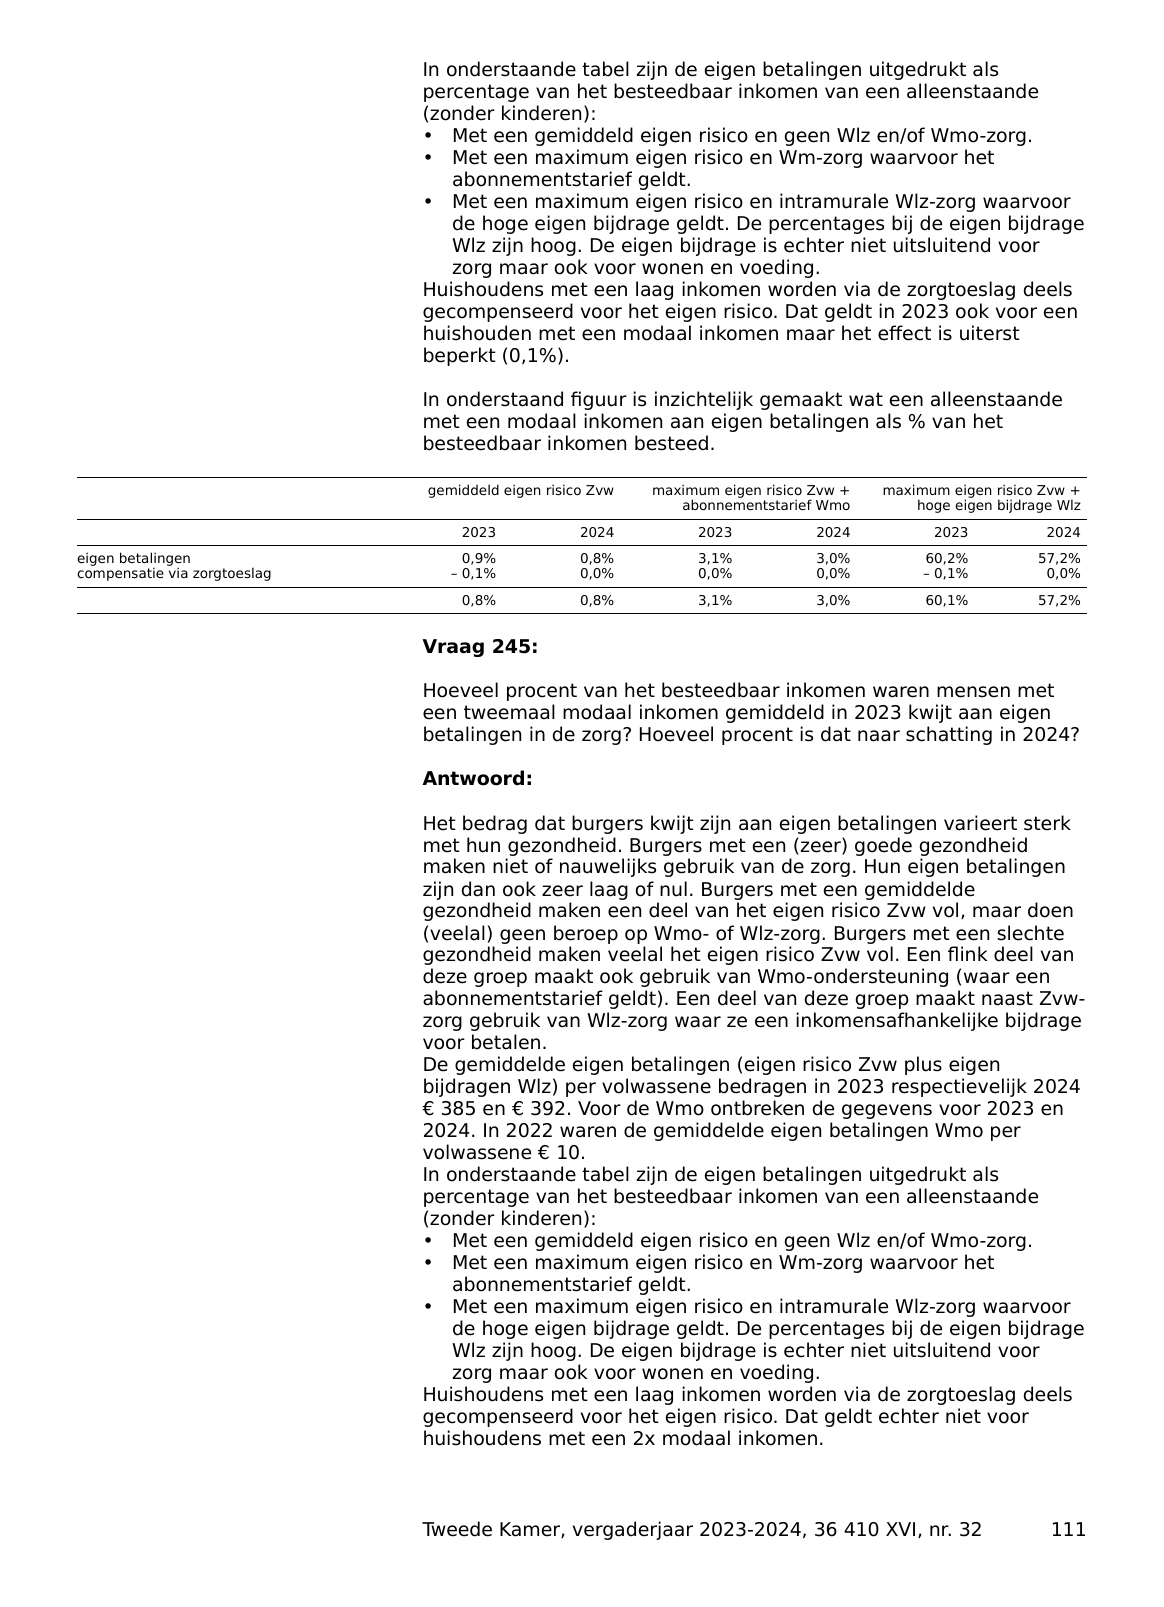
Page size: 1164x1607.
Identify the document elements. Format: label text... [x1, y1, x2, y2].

table_cell 0,0% [974, 566, 1087, 587]
table_cell 60,2% [856, 546, 974, 566]
table_cell 2023 [620, 520, 738, 545]
table_cell 3,0% [738, 588, 856, 613]
table_cell [77, 588, 384, 613]
text • Met een gemiddeld eigen risico en geen Wlz en/of Wmo-zorg. [422, 1230, 1087, 1252]
table_cell 3,1% [620, 546, 738, 566]
table_cell 57,2% [974, 546, 1087, 566]
table_cell 0,8% [384, 588, 502, 613]
table_cell 2023 [384, 520, 502, 545]
table_header gemiddeld eigen risico Zvw [384, 478, 620, 519]
table_header maximum eigen risico Zvw + hoge eigen bijdrage Wlz [856, 478, 1087, 519]
text In onderstaande tabel zijn de eigen betalingen uitgedrukt als percentage van het besteedbaar inkomen van een alleenstaande (zonder kinderen): [422, 59, 1087, 125]
text In onderstaand figuur is inzichtelijk gemaakt wat een alleenstaande met een modaal inkomen aan eigen betalingen als % van het besteedbaar inkomen besteed. [422, 389, 1087, 455]
text • Met een gemiddeld eigen risico en geen Wlz en/of Wmo-zorg. [422, 125, 1087, 147]
table_cell – 0,1% [856, 566, 974, 587]
table_cell 0,0% [502, 566, 620, 587]
table_cell – 0,1% [384, 566, 502, 587]
table_cell 0,9% [384, 546, 502, 566]
table_cell 3,0% [738, 546, 856, 566]
table_cell 2024 [738, 520, 856, 545]
table_cell 2024 [502, 520, 620, 545]
text Het bedrag dat burgers kwijt zijn aan eigen betalingen varieert sterk met hun gezondheid. Burgers met een (zeer) goede gezondheid maken niet of nauwelijks gebruik van de zorg. Hun eigen betalingen zijn dan ook zeer laag of nul. Burgers met een gemiddelde gezondheid maken een deel van het eigen risico Zvw vol, maar doen (veelal) geen beroep op Wmo- of Wlz-zorg. Burgers met een slechte gezondheid maken veelal het eigen risico Zvw vol. Een flink deel van deze groep maakt ook gebruik van Wmo-ondersteuning (waar een abonnementstarief geldt). Een deel van deze groep maakt naast Zvw-zorg gebruik van Wlz-zorg waar ze een inkomensafhankelijke bijdrage voor betalen. [422, 812, 1087, 1054]
table_cell [77, 520, 384, 545]
table_cell 0,8% [502, 588, 620, 613]
table_cell compensatie via zorgtoeslag [77, 566, 384, 587]
table_cell 2024 [974, 520, 1087, 545]
table_cell 57,2% [974, 588, 1087, 613]
table_cell 60,1% [856, 588, 974, 613]
text • Met een maximum eigen risico en Wm-zorg waarvoor het abonnementstarief geldt. [422, 1252, 1087, 1296]
table_header [77, 478, 384, 519]
subtitle Antwoord: [422, 768, 1087, 790]
table_header maximum eigen risico Zvw + abonnementstarief Wmo [620, 478, 856, 519]
table_cell 0,0% [620, 566, 738, 587]
table_cell 3,1% [620, 588, 738, 613]
text De gemiddelde eigen betalingen (eigen risico Zvw plus eigen bijdragen Wlz) per volwassene bedragen in 2023 respectievelijk 2024 € 385 en € 392. Voor de Wmo ontbreken de gegevens voor 2023 en 2024. In 2022 waren de gemiddelde eigen betalingen Wmo per volwassene € 10. [422, 1054, 1087, 1164]
table_cell 0,8% [502, 546, 620, 566]
text • Met een maximum eigen risico en Wm-zorg waarvoor het abonnementstarief geldt. [422, 147, 1087, 191]
subtitle Vraag 245: [422, 636, 1087, 658]
table_cell eigen betalingen [77, 546, 384, 566]
text In onderstaande tabel zijn de eigen betalingen uitgedrukt als percentage van het besteedbaar inkomen van een alleenstaande (zonder kinderen): [422, 1164, 1087, 1230]
table_cell 0,0% [738, 566, 856, 587]
text • Met een maximum eigen risico en intramurale Wlz-zorg waarvoor de hoge eigen bijdrage geldt. De percentages bij de eigen bijdrage Wlz zijn hoog. De eigen bijdrage is echter niet uitsluitend voor zorg maar ook voor wonen en voeding. [422, 1296, 1087, 1384]
text • Met een maximum eigen risico en intramurale Wlz-zorg waarvoor de hoge eigen bijdrage geldt. De percentages bij de eigen bijdrage Wlz zijn hoog. De eigen bijdrage is echter niet uitsluitend voor zorg maar ook voor wonen en voeding. [422, 191, 1087, 279]
text Huishoudens met een laag inkomen worden via de zorgtoeslag deels gecompenseerd voor het eigen risico. Dat geldt echter niet voor huishoudens met een 2x modaal inkomen. [422, 1384, 1087, 1450]
text Huishoudens met een laag inkomen worden via de zorgtoeslag deels gecompenseerd voor het eigen risico. Dat geldt in 2023 ook voor een huishouden met een modaal inkomen maar het effect is uiterst beperkt (0,1%). [422, 279, 1087, 367]
table_cell 2023 [856, 520, 974, 545]
text Hoeveel procent van het besteedbaar inkomen waren mensen met een tweemaal modaal inkomen gemiddeld in 2023 kwijt aan eigen betalingen in de zorg? Hoeveel procent is dat naar schatting in 2024? [422, 680, 1087, 746]
